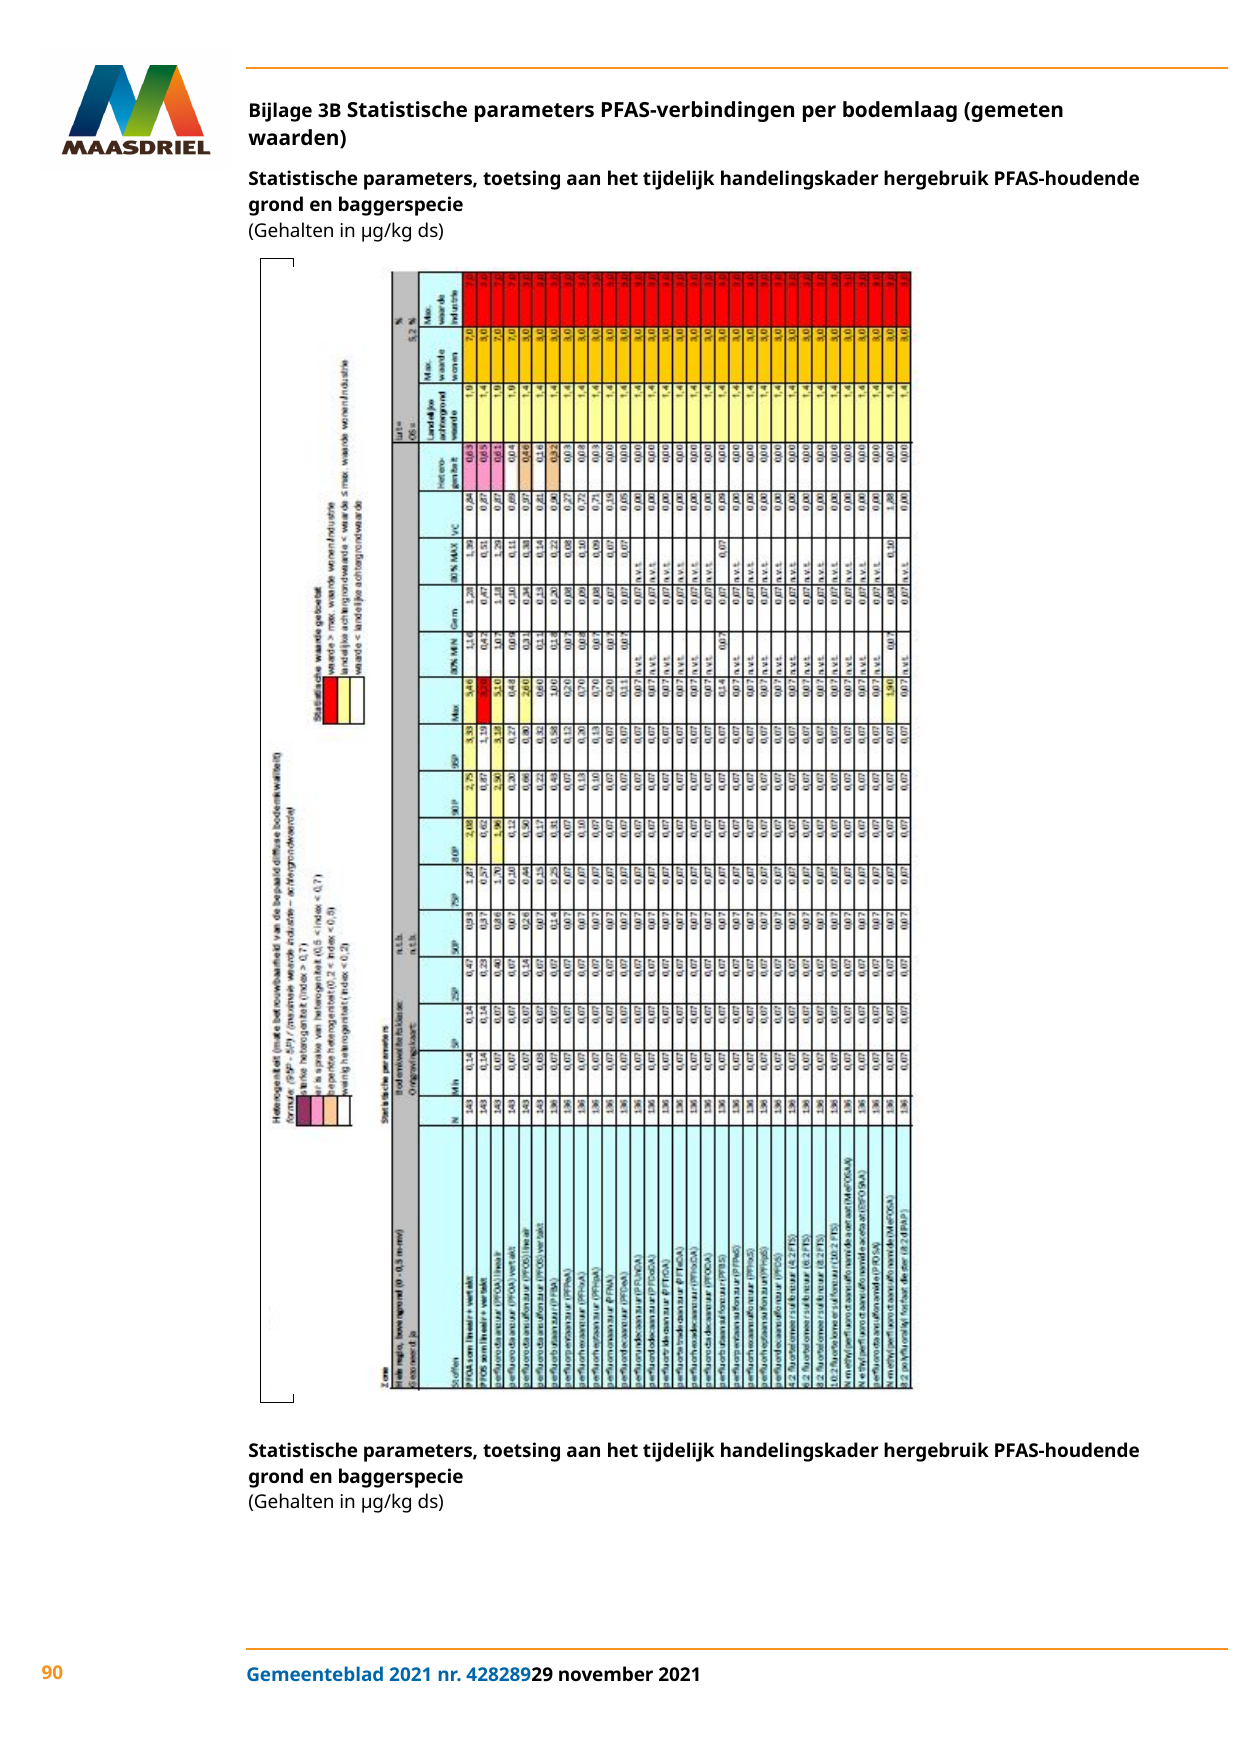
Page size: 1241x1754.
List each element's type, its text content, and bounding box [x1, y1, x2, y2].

picture [41, 47, 231, 172]
text (Gehalten in µg/kg ds) [248, 217, 1152, 242]
text Bijlage 3B Statistische parameters PFAS-verbindingen per bodemlaag (gemeten waarden) [248, 95, 1152, 152]
text Statistische parameters, toetsing aan het tijdelijk handelingskader hergebruik PFAS-houdende grond en baggerspecie [248, 1437, 1152, 1489]
text Statistische parameters, toetsing aan het tijdelijk handelingskader hergebruik PFAS-houdende grond en baggerspecie [248, 165, 1152, 217]
text (Gehalten in µg/kg ds) [248, 1489, 1152, 1514]
picture [268, 267, 921, 1394]
